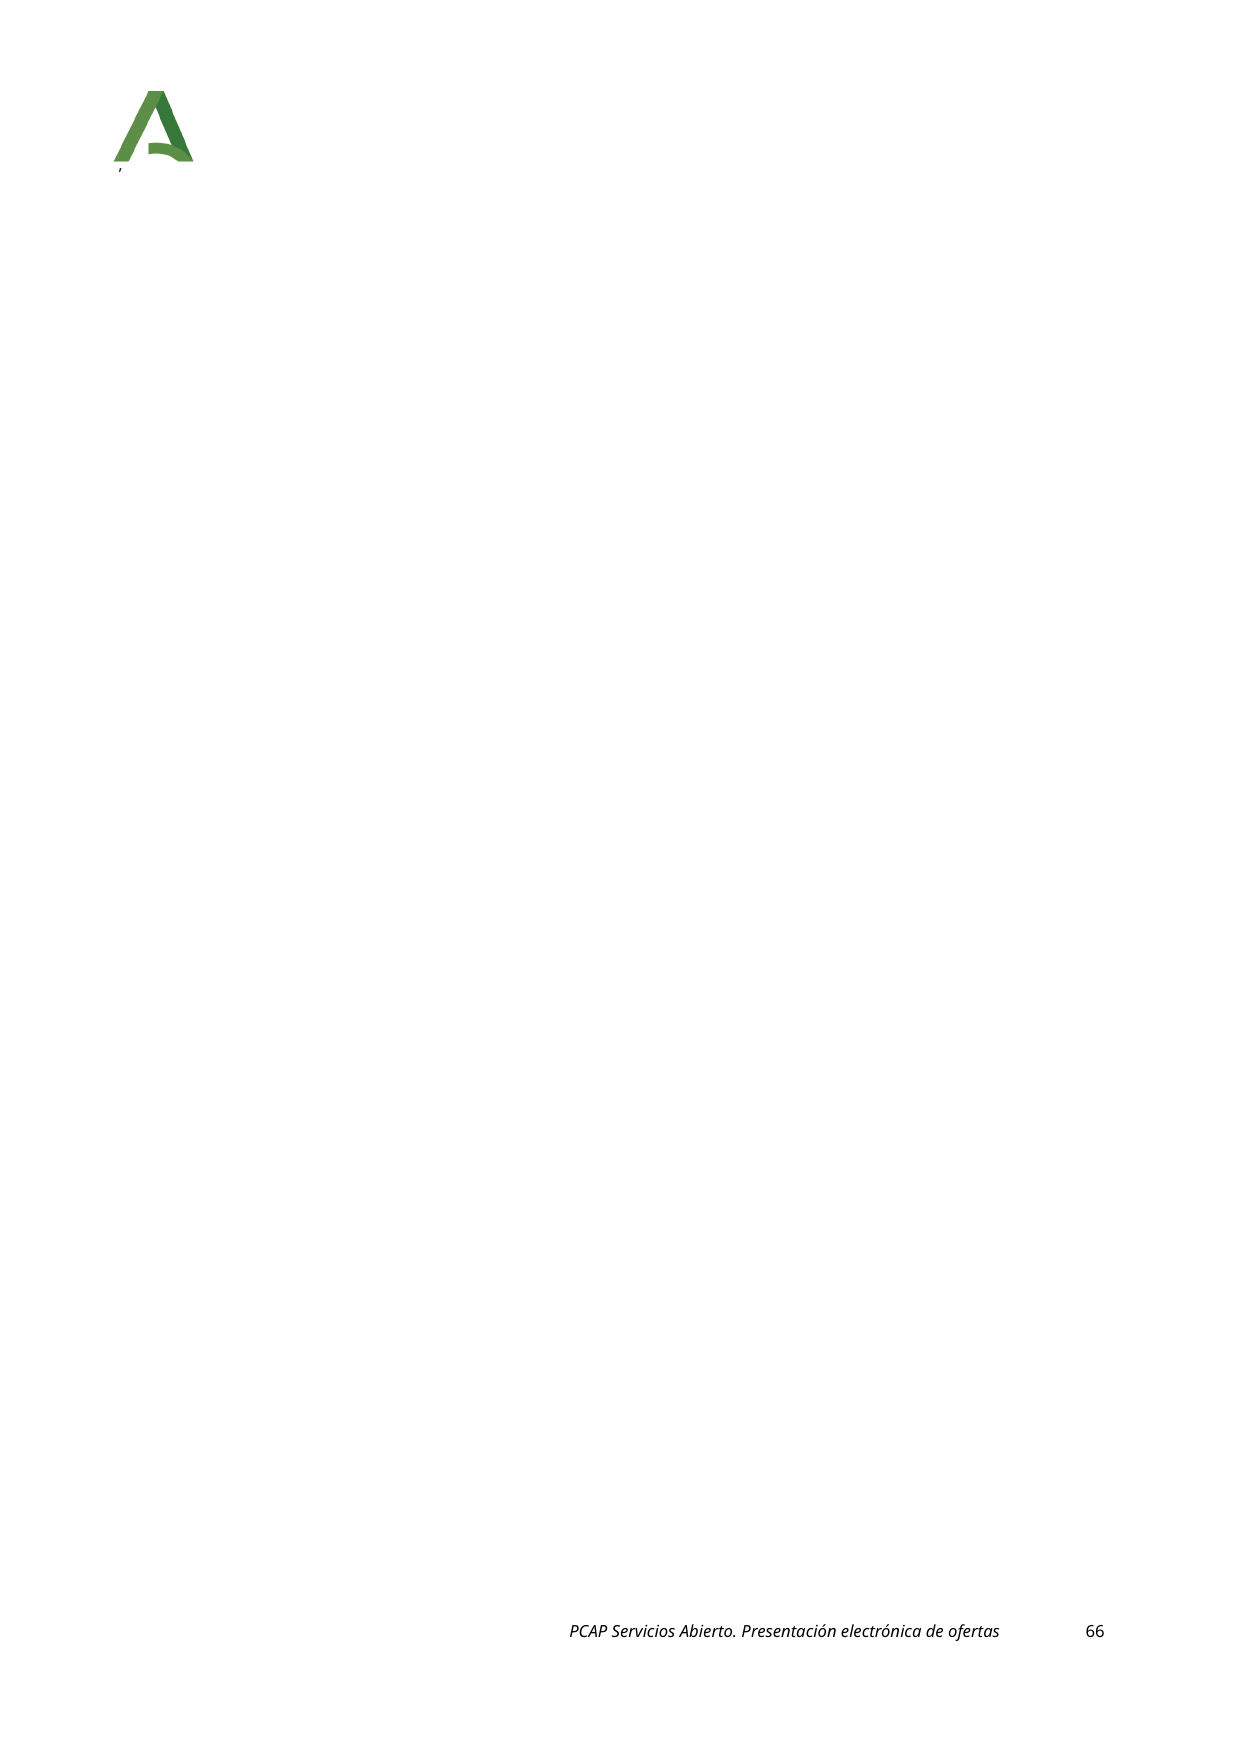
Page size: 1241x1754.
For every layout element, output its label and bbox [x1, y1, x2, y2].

picture [109, 86, 198, 166]
